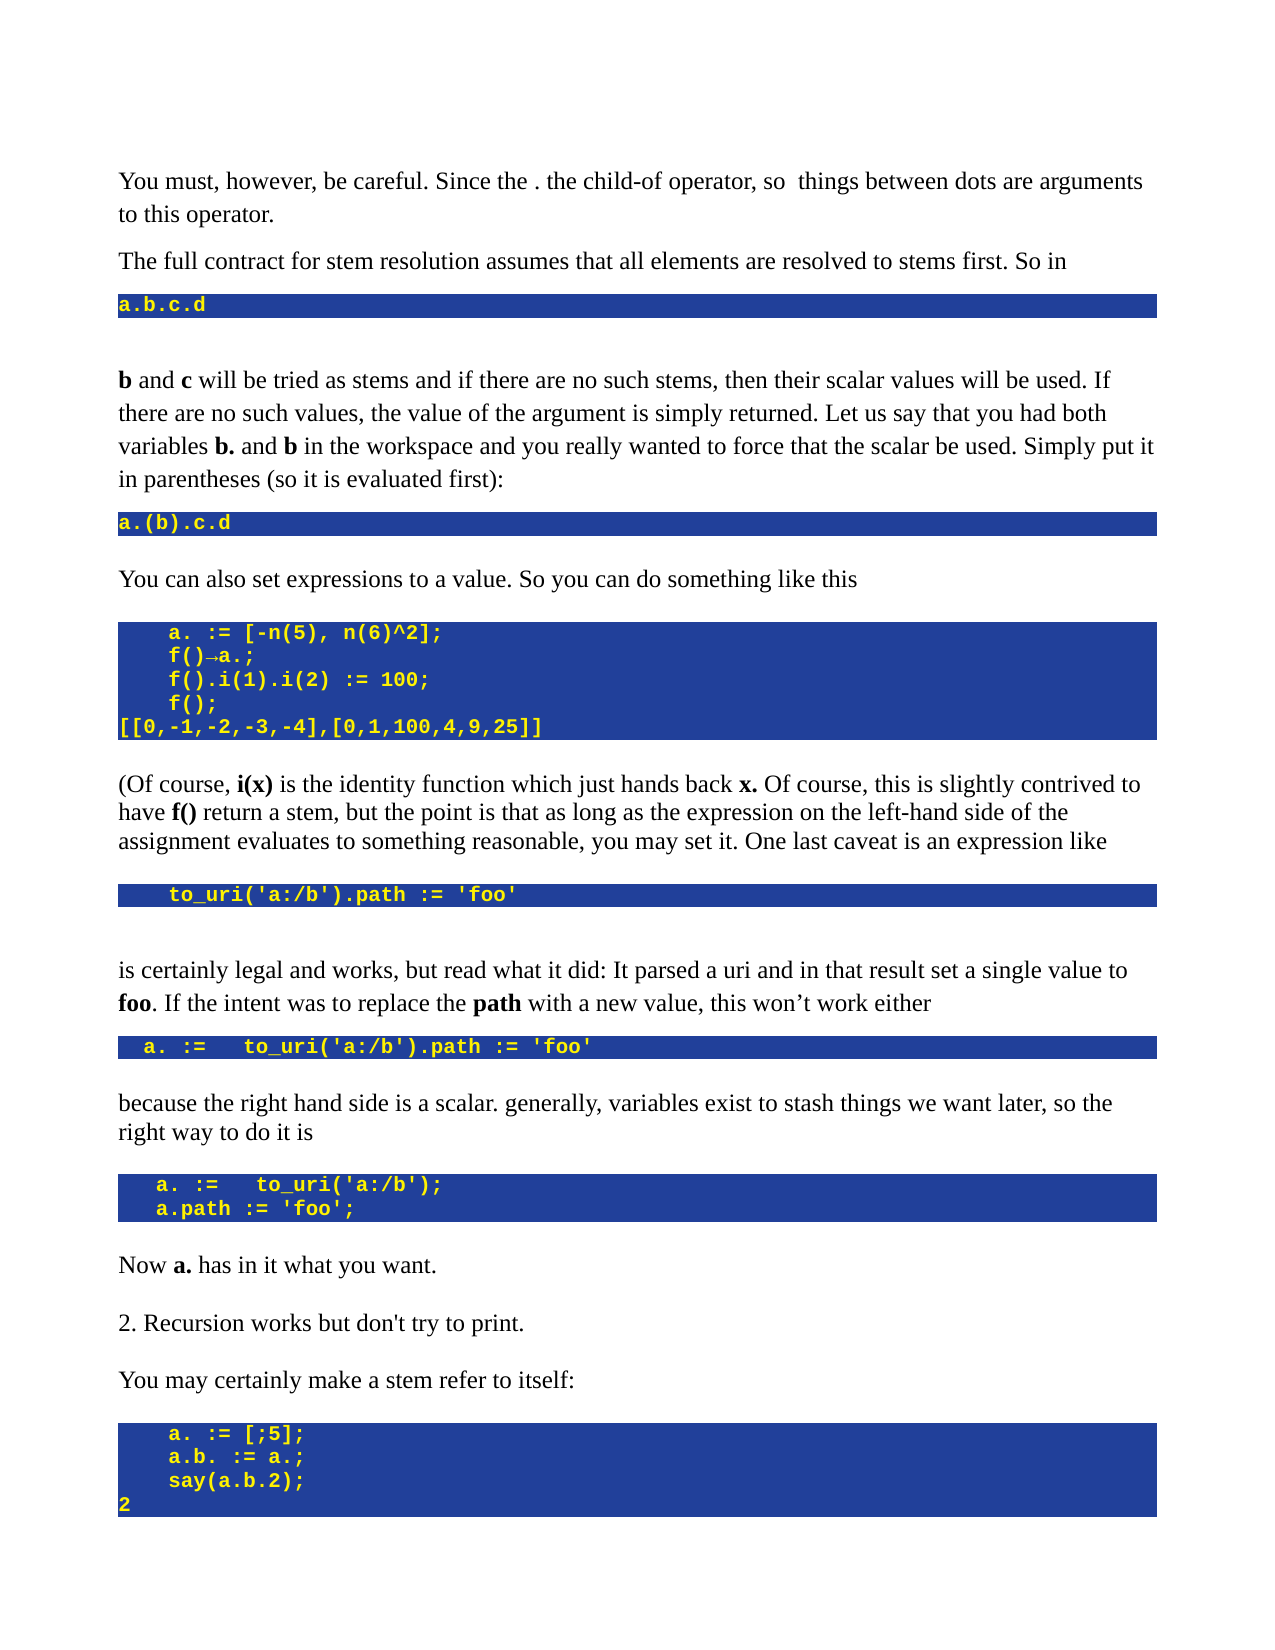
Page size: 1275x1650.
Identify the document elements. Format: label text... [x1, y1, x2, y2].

text say(a.b.2); [118, 1470, 1157, 1494]
text You can also set expressions to a value. So you can do something like this [118, 564, 1157, 593]
text a. := [-n(5), n(6)^2]; [118, 622, 1157, 645]
text 2 [118, 1494, 1157, 1517]
text a. := [;5]; [118, 1423, 1157, 1446]
text f(); [118, 693, 1157, 716]
text a.(b).c.d [118, 512, 1157, 536]
text a. := to_uri('a:/b'); [118, 1174, 1157, 1198]
text You must, however, be careful. Since the . the child-of operator, so things between dots are arguments to this operator. [118, 166, 1157, 227]
text (Of course, i(x) is the identity function which just hands back x. Of course, this is slightly contrived to have f() return a stem, but the point is that as long as the expression on the left-hand side of the assignment evaluates to something reasonable, you may set it. One last caveat is an expression like [118, 769, 1157, 855]
text 2. Recursion works but don't try to print. [118, 1308, 1157, 1337]
text a.b.c.d [118, 294, 1157, 318]
text b and c will be tried as stems and if there are no such stems, then their scalar values will be used. If there are no such values, the value of the argument is simply returned. Let us say that you had both variables b. and b in the workspace and you really wanted to force that the scalar be used. Simply put it in parentheses (so it is evaluated first): [118, 365, 1157, 493]
text You may certainly make a stem refer to itself: [118, 1365, 1157, 1394]
text a. := to_uri('a:/b').path := 'foo' [118, 1036, 1157, 1059]
text [[0,-1,-2,-3,-4],[0,1,100,4,9,25]] [118, 716, 1157, 740]
text Now a. has in it what you want. [118, 1250, 1157, 1279]
text f().i(1).i(2) := 100; [118, 669, 1157, 693]
text The full contract for stem resolution assumes that all elements are resolved to stems first. So in [118, 246, 1157, 275]
text a.b. := a.; [118, 1446, 1157, 1470]
text a.path := 'foo'; [118, 1198, 1157, 1222]
text f()→a.; [118, 645, 1157, 669]
text is certainly legal and works, but read what it did: It parsed a uri and in that result set a single value to foo. If the intent was to replace the path with a new value, this won’t work either [118, 955, 1157, 1017]
text to_uri('a:/b').path := 'foo' [118, 884, 1157, 907]
text because the right hand side is a scalar. generally, variables exist to stash things we want later, so the right way to do it is [118, 1088, 1157, 1146]
